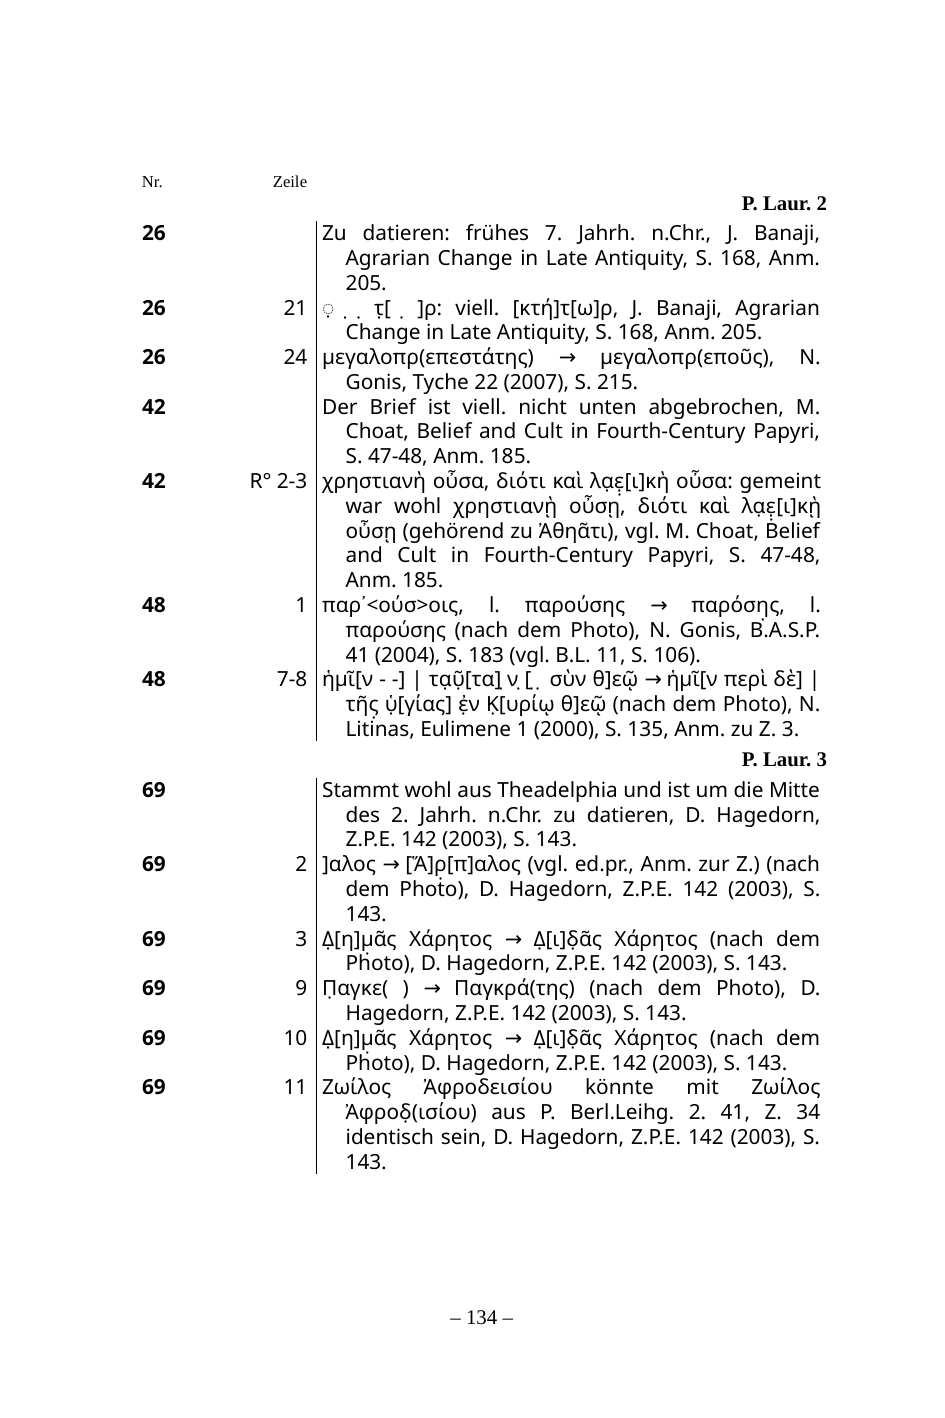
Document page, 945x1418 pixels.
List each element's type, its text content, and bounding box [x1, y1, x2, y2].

table_cell 11 [224, 1075, 316, 1174]
table_cell 1 [224, 593, 316, 667]
table_cell 69 [136, 1075, 224, 1174]
table_cell 3 [224, 926, 316, 976]
table_cell 24 [224, 345, 316, 394]
table_header Zu datieren: frühes 7. Jahrh. n.Chr., J. Banaji, Agrarian Change in Late Antiquity, S. 168, Anm. 205. [317, 221, 827, 295]
table_cell Δ̣[η]μ̣ᾶς Χάρητος → Δ̣[ι]δ̣ᾶς Χάρητος (nach dem Photo), D. Hagedorn, Z.P.E. 142 (2003), S. 143. [317, 926, 827, 976]
table_cell Δ̣[η]μ̣ᾶς Χάρητος → Δ̣[ι]δ̣ᾶς Χάρητος (nach dem Photo), D. Hagedorn, Z.P.E. 142 (2003), S. 143. [317, 1025, 827, 1075]
table_cell 21 [224, 295, 316, 345]
table_cell 69 [136, 976, 224, 1025]
table_cell 69 [136, 852, 224, 926]
table_cell 2 [224, 852, 316, 926]
table_cell ]αλος → [Ἅ]ρ̣[π]αλος (vgl. ed.pr., Anm. zur Z.) (nach dem Photo), D. Hagedorn, Z.P.E. 142 (2003), S. 143. [317, 852, 827, 926]
table_cell 69 [136, 926, 224, 976]
table_cell ἡμῖ[ν - -] | τα̣ῦ̣[τα] ̣ν ̣[ ̣ ̣ σὺν θ]εῷ → ἡμῖ[ν περὶ δὲ] | τῆς̣ ὑ̣[γίας] ἐ̣ν Κ̣[υρίῳ θ]εῷ (nach dem Photo), N. Litinas, Eulimene 1 (2000), S. 135, Anm. zu Z. 3. [317, 667, 827, 741]
table_cell ̣ ̣ ̣ τ̣[ ̣ ]ρ: viell. [κτή]τ[ω]ρ, J. Banaji, Agrarian Change in Late Antiquity, S. 168, Anm. 205. [317, 295, 827, 345]
table_cell 42 [136, 469, 224, 593]
table_cell 10 [224, 1025, 316, 1075]
table_cell 42 [136, 394, 224, 469]
table_cell Ζωίλος Ἀφροδεισίου könnte mit Ζωίλος Ἀφροδ̣(ισίου) aus P. Berl.Leihg. 2. 41, Z. 34 identisch sein, D. Hagedorn, Z.P.E. 142 (2003), S. 143. [317, 1075, 827, 1174]
table_cell χρηστιανὴ οὖσα, διότι καὶ λα̣ε̣̣[ι]κὴ οὖσα: gemeint war wohl χρηστιανῂ οὖσῃ, διότι καὶ λα̣ε̣̣[ι]κῂ οὖσῃ (gehörend zu Ἀθηᾶτι), vgl. M. Choat, Belief and Cult in Fourth-Century Papyri, S. 47-48, Anm. 185. [317, 469, 827, 593]
table_cell 26 [136, 345, 224, 394]
table_header 26 [136, 221, 224, 295]
table_cell 48 [136, 593, 224, 667]
table_cell 69 [136, 1025, 224, 1075]
subtitle P. Laur. 3 [136, 747, 827, 771]
table_header 69 [136, 778, 224, 852]
table_cell Π̣αγκε( ) → Παγκρά(της) (nach dem Photo), D. Hagedorn, Z.P.E. 142 (2003), S. 143. [317, 976, 827, 1025]
table_header [224, 778, 316, 852]
table_cell R° 2-3 [224, 469, 316, 593]
table_cell Der Brief ist viell. nicht unten abgebrochen, M. Choat, Belief and Cult in Fourth-Century Papyri, S. 47-48, Anm. 185. [317, 394, 827, 469]
table_cell 26 [136, 295, 224, 345]
table_cell μεγαλοπρ(επεστάτης) → μεγαλοπρ(εποῦς), N. Gonis, Tyche 22 (2007), S. 215. [317, 345, 827, 394]
subtitle P. Laur. 2 [136, 191, 827, 215]
table_cell 48 [136, 667, 224, 741]
table_cell [224, 394, 316, 469]
table_cell 7-8 [224, 667, 316, 741]
table_header Stammt wohl aus Theadelphia und ist um die Mitte des 2. Jahrh. n.Chr. zu datieren, D. Hagedorn, Z.P.E. 142 (2003), S. 143. [317, 778, 827, 852]
table_header [224, 221, 316, 295]
table_cell παρ᾽<ούσ>οις, l. παρούσης → παρόση̣ς, l. παρούσης (nach dem Photo), N. Gonis, B.A.S.P. 41 (2004), S. 183 (vgl. B.L. 11, S. 106). [317, 593, 827, 667]
table_cell 9 [224, 976, 316, 1025]
